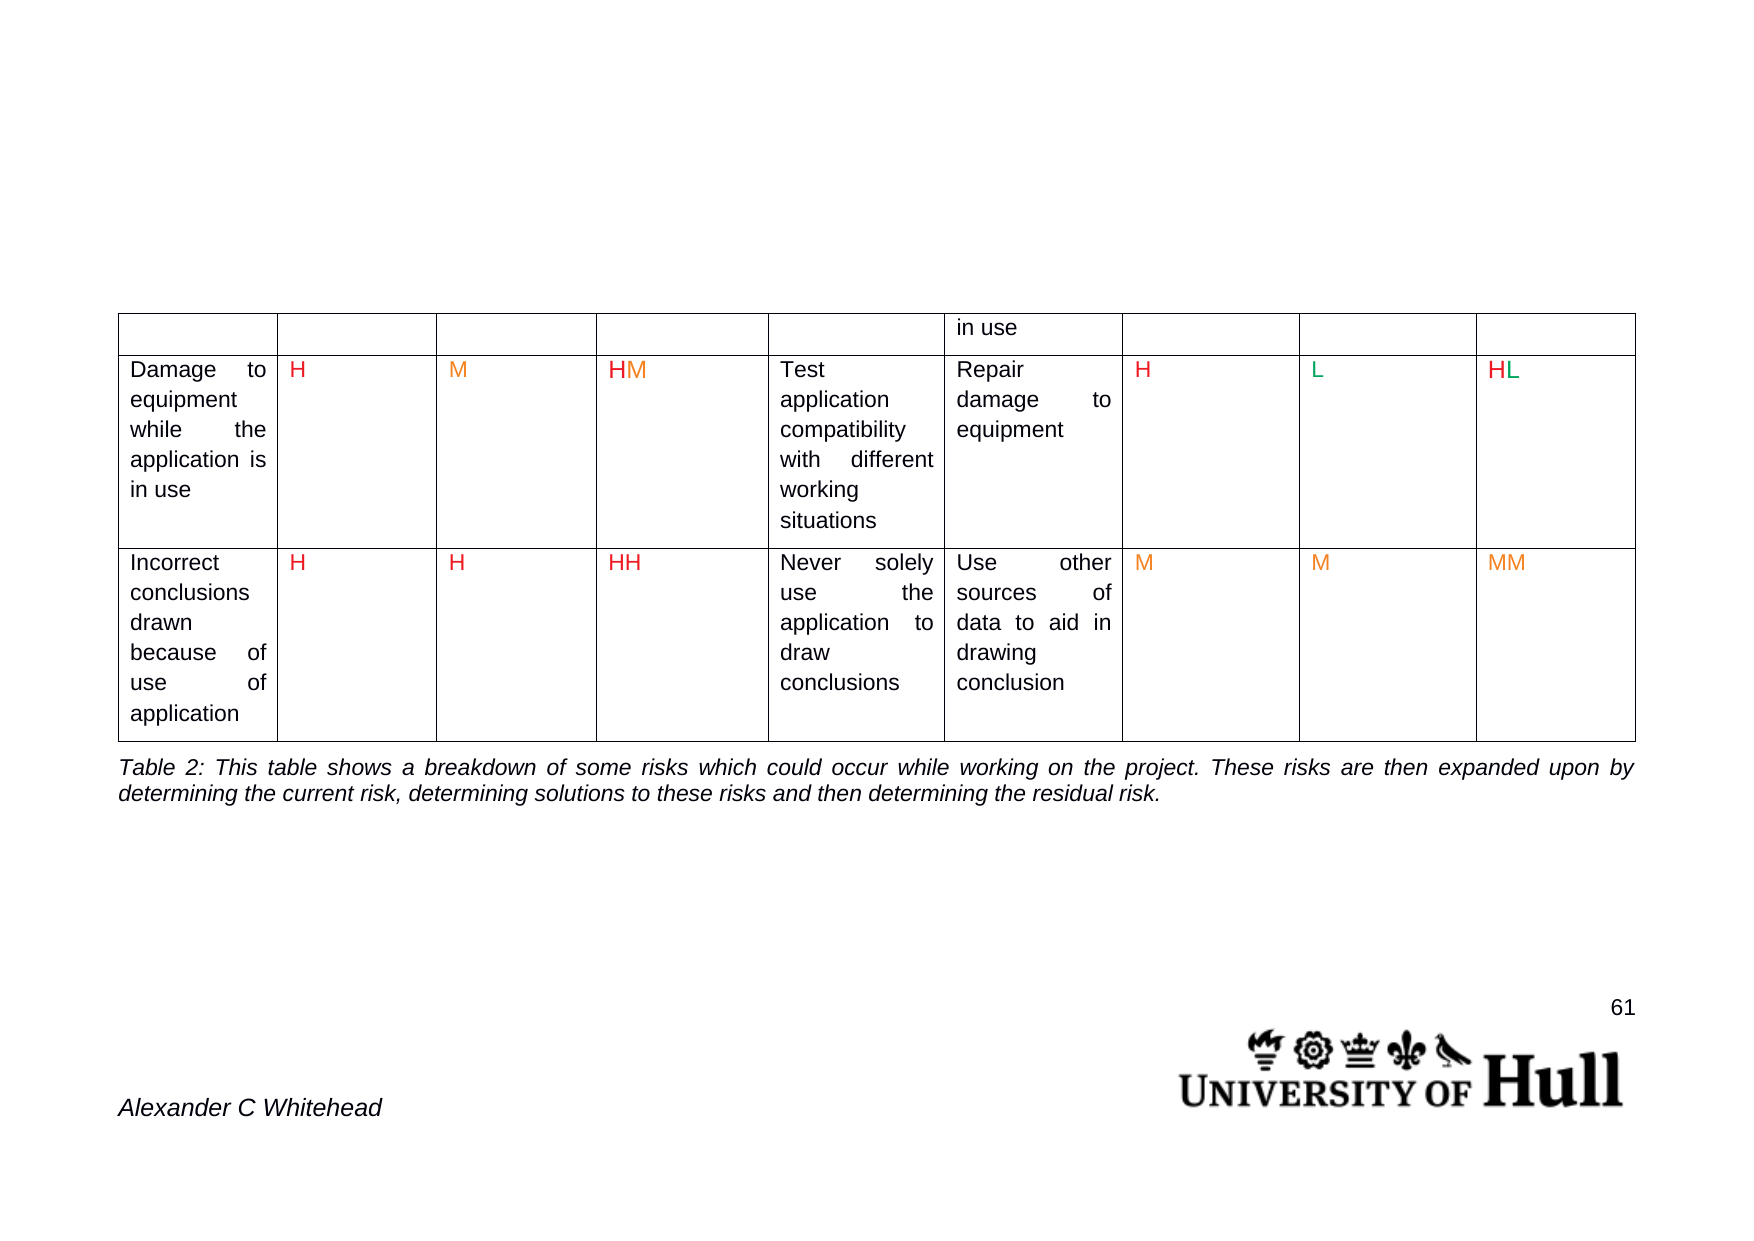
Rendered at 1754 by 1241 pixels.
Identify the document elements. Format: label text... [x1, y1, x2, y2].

table_cell Damage to equipment while the application is in use [119, 356, 277, 547]
table_cell [597, 314, 768, 354]
table_cell Incorrect conclusions drawn because of use of application [119, 549, 277, 741]
table_cell [278, 314, 436, 354]
table_cell HH [597, 549, 768, 741]
table_cell H [1123, 356, 1299, 547]
table_cell M [1300, 549, 1476, 741]
table_cell Test application compatibility with different working situations [769, 356, 944, 547]
table_cell [437, 314, 596, 354]
table_cell [1300, 314, 1476, 354]
table_cell Repair damage to equipment [945, 356, 1122, 547]
table_cell [769, 314, 944, 354]
table_cell in use [945, 314, 1122, 354]
text Table 2: This table shows a breakdown of some risks which could occur while working on the project. These risks are then expanded upon by determining the current risk, determining solutions to these risks and then determining the residual risk. [118, 754, 1636, 807]
table_cell L [1300, 356, 1476, 547]
table_cell HL [1477, 356, 1635, 547]
table_cell H [278, 549, 436, 741]
table_cell Never solely use the application to draw conclusions [769, 549, 944, 741]
table_cell H [437, 549, 596, 741]
table_cell [119, 314, 277, 354]
table_cell Use other sources of data to aid in drawing conclusion [945, 549, 1122, 741]
table_cell M [1123, 549, 1299, 741]
table_cell MM [1477, 549, 1635, 741]
table_cell M [437, 356, 596, 547]
table_cell [1477, 314, 1635, 354]
table_cell [1123, 314, 1299, 354]
picture [1172, 1020, 1632, 1117]
table_cell HM [597, 356, 768, 547]
table_cell H [278, 356, 436, 547]
